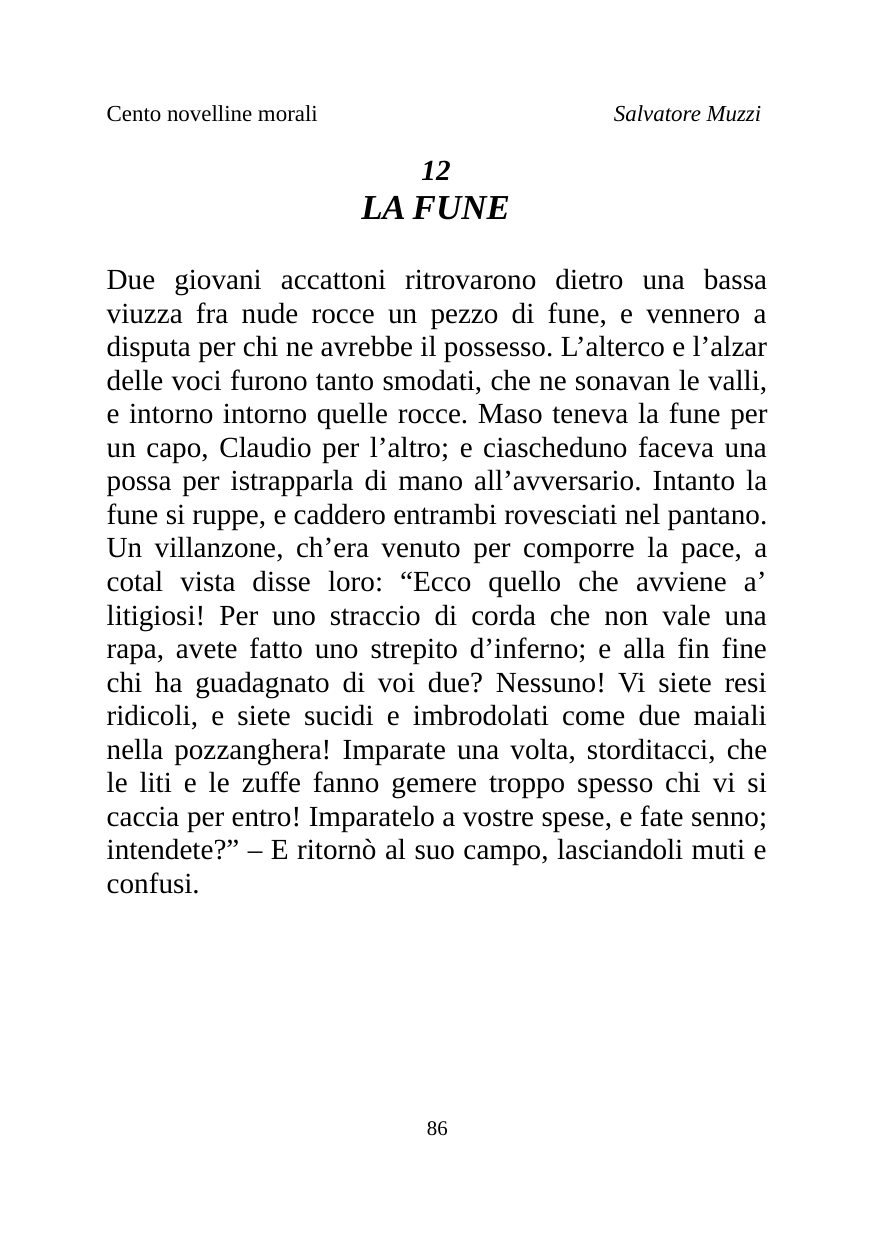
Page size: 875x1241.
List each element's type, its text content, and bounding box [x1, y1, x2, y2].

text Due giovani accattoni ritrovarono dietro una bassa viuzza fra nude rocce un pezzo di fune, e vennero a disputa per chi ne avrebbe il possesso. L’alterco e l’alzar delle voci furono tanto smodati, che ne sonavan le valli, e intorno intorno quelle rocce. Maso teneva la fune per un capo, Claudio per l’altro; e ciascheduno faceva una possa per istrapparla di mano all’avversario. Intanto la fune si ruppe, e caddero entrambi rovesciati nel pantano. Un villanzone, ch’era venuto per comporre la pace, a cotal vista disse loro: “Ecco quello che avviene a’ litigiosi! Per uno straccio di corda che non vale una rapa, avete fatto uno strepito d’inferno; e alla fin fine chi ha guadagnato di voi due? Nessuno! Vi siete resi ridicoli, e siete sucidi e imbrodolati come due maiali nella pozzanghera! Imparate una volta, storditacci, che le liti e le zuffe fanno gemere troppo spesso chi vi si caccia per entro! Imparatelo a vostre spese, e fate senno; intendete?” – E ritornò al suo campo, lasciandoli muti e confusi. [106, 262, 768, 899]
subtitle 12 LA FUNE [106, 153, 768, 227]
